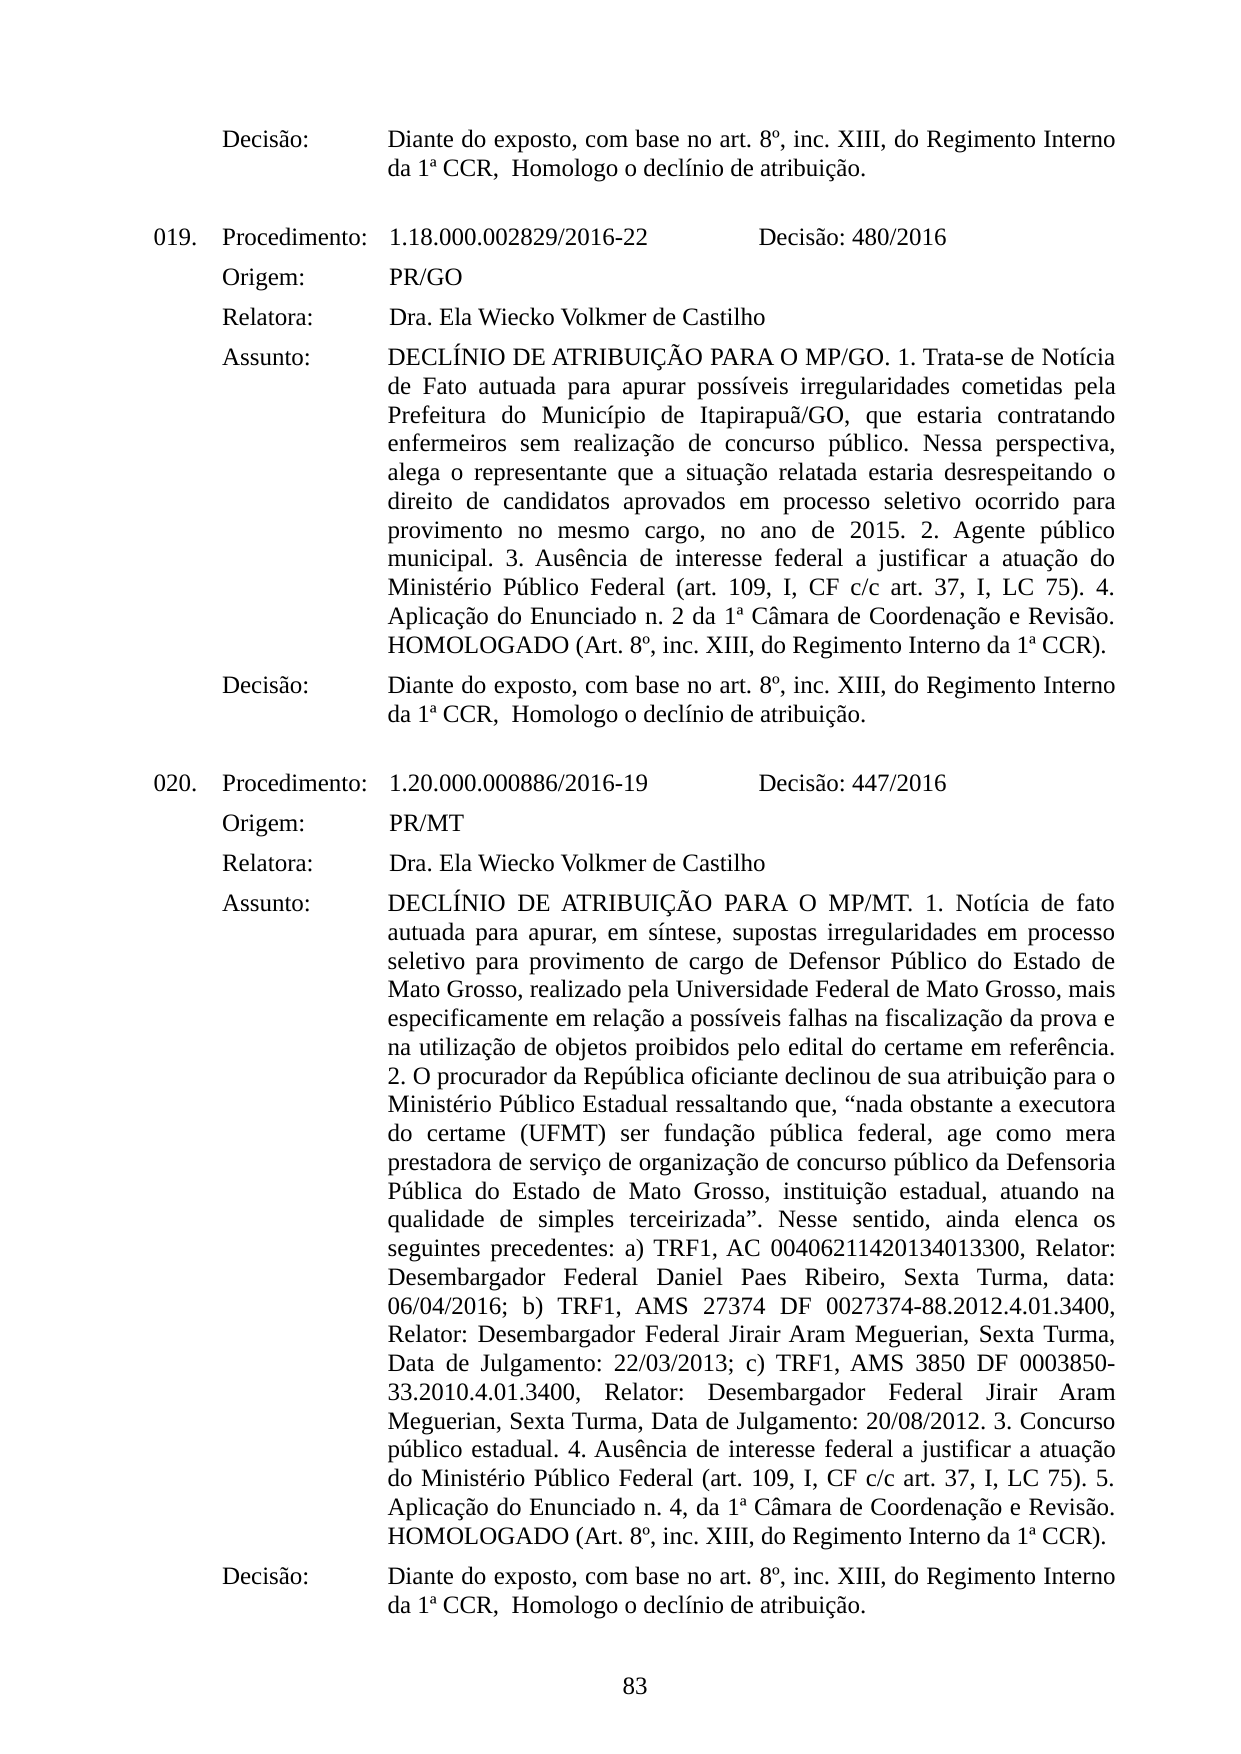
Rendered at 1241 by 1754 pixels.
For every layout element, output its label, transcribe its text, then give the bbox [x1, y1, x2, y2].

table_header Decisão: 480/2016 [753, 216, 1122, 256]
table_header Diante do exposto, com base no art. 8º, inc. XIII, do Regimento Interno da 1ª CCR, Homologo o declínio de atribuição. [383, 1555, 1122, 1624]
table_header Decisão: [216, 1555, 383, 1624]
table_cell PR/MT [383, 802, 1122, 842]
table_cell Relatora: [216, 296, 383, 336]
table_header 1.20.000.000886/2016-19 [383, 762, 752, 802]
table_header 019. [148, 216, 216, 256]
table_cell [148, 883, 216, 1555]
table_cell [148, 802, 216, 842]
table_cell Dra. Ela Wiecko Volkmer de Castilho [383, 842, 1122, 882]
table_header 020. [148, 762, 216, 802]
table_cell Origem: [216, 256, 383, 296]
table_cell DECLÍNIO DE ATRIBUIÇÃO PARA O MP/GO. 1. Trata-se de Notícia de Fato autuada para apurar possíveis irregularidades cometidas pela Prefeitura do Município de Itapirapuã/GO, que estaria contratando enfermeiros sem realização de concurso público. Nessa perspectiva, alega o representante que a situação relatada estaria desrespeitando o direito de candidatos aprovados em processo seletivo ocorrido para provimento no mesmo cargo, no ano de 2015. 2. Agente público municipal. 3. Ausência de interesse federal a justificar a atuação do Ministério Público Federal (art. 109, I, CF c/c art. 37, I, LC 75). 4. Aplicação do Enunciado n. 2 da 1ª Câmara de Coordenação e Revisão. HOMOLOGADO (Art. 8º, inc. XIII, do Regimento Interno da 1ª CCR). [383, 336, 1122, 664]
table_header [148, 1555, 216, 1624]
table_header Decisão: [216, 118, 383, 187]
table_cell [148, 336, 216, 664]
table_cell [148, 842, 216, 882]
table_cell Relatora: [216, 842, 383, 882]
table_cell Origem: [216, 802, 383, 842]
table_header Procedimento: [216, 762, 383, 802]
table_header [148, 664, 216, 733]
table_header Diante do exposto, com base no art. 8º, inc. XIII, do Regimento Interno da 1ª CCR, Homologo o declínio de atribuição. [383, 664, 1122, 733]
table_cell PR/GO [383, 256, 1122, 296]
table_cell Assunto: [216, 883, 383, 1555]
table_cell DECLÍNIO DE ATRIBUIÇÃO PARA O MP/MT. 1. Notícia de fato autuada para apurar, em síntese, supostas irregularidades em processo seletivo para provimento de cargo de Defensor Público do Estado de Mato Grosso, realizado pela Universidade Federal de Mato Grosso, mais especificamente em relação a possíveis falhas na fiscalização da prova e na utilização de objetos proibidos pelo edital do certame em referência. 2. O procurador da República oficiante declinou de sua atribuição para o Ministério Público Estadual ressaltando que, “nada obstante a executora do certame (UFMT) ser fundação pública federal, age como mera prestadora de serviço de organização de concurso público da Defensoria Pública do Estado de Mato Grosso, instituição estadual, atuando na qualidade de simples terceirizada”. Nesse sentido, ainda elenca os seguintes precedentes: a) TRF1, AC 00406211420134013300, Relator: Desembargador Federal Daniel Paes Ribeiro, Sexta Turma, data: 06/04/2016; b) TRF1, AMS 27374 DF 0027374-88.2012.4.01.3400, Relator: Desembargador Federal Jirair Aram Meguerian, Sexta Turma, Data de Julgamento: 22/03/2013; c) TRF1, AMS 3850 DF 0003850-33.2010.4.01.3400, Relator: Desembargador Federal Jirair Aram Meguerian, Sexta Turma, Data de Julgamento: 20/08/2012. 3. Concurso público estadual. 4. Ausência de interesse federal a justificar a atuação do Ministério Público Federal (art. 109, I, CF c/c art. 37, I, LC 75). 5. Aplicação do Enunciado n. 4, da 1ª Câmara de Coordenação e Revisão. HOMOLOGADO (Art. 8º, inc. XIII, do Regimento Interno da 1ª CCR). [383, 883, 1122, 1555]
table_header Procedimento: [216, 216, 383, 256]
table_cell Assunto: [216, 336, 383, 664]
table_cell [148, 256, 216, 296]
table_header 1.18.000.002829/2016-22 [383, 216, 752, 256]
table_header Diante do exposto, com base no art. 8º, inc. XIII, do Regimento Interno da 1ª CCR, Homologo o declínio de atribuição. [383, 118, 1122, 187]
table_cell [148, 296, 216, 336]
table_cell Dra. Ela Wiecko Volkmer de Castilho [383, 296, 1122, 336]
table_header Decisão: 447/2016 [753, 762, 1122, 802]
table_header [148, 118, 216, 187]
table_header Decisão: [216, 664, 383, 733]
